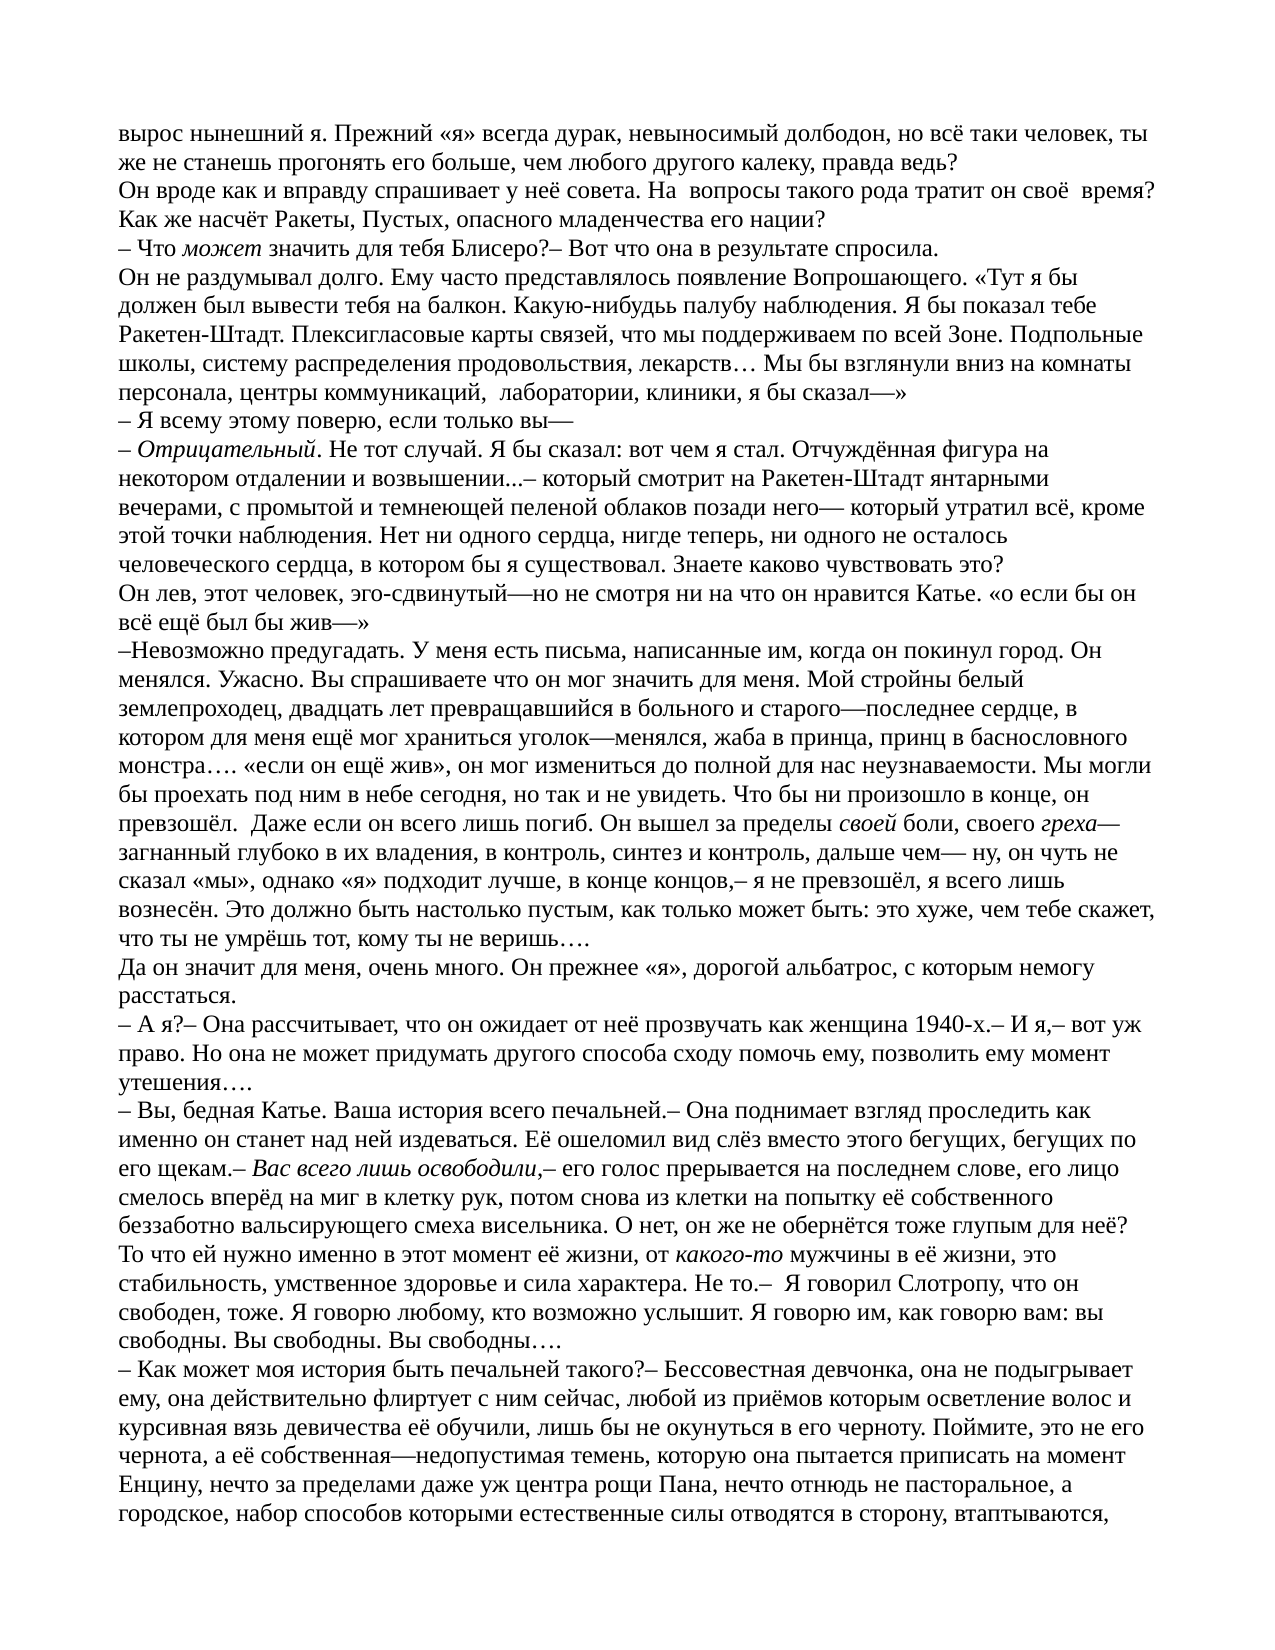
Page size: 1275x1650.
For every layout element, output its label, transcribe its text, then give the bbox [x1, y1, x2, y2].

text – Как может моя история быть печальней такого?– Бессовестная девчонка, она не подыгрывает ему, она действительно флиртует с ним сейчас, любой из приёмов которым осветление волос и курсивная вязь девичества её обучили, лишь бы не окунуться в его черноту. Поймите, это не его чернота, а её собственная—недопустимая темень, которую она пытается приписать на момент Енцину, нечто за пределами даже уж центра рощи Пана, нечто отнюдь не пасторальное, а городское, набор способов которыми естественные силы отводятся в сторону, втаптываются, [118, 1354, 1157, 1527]
text – Я всему этому поверю, если только вы— [118, 406, 1157, 434]
text Да он значит для меня, очень много. Он прежнее «я», дорогой альбатрос, с которым немогу расстаться. [118, 952, 1157, 1009]
text Он не раздумывал долго. Ему часто представлялось появление Вопрошающего. «Тут я бы должен был вывести тебя на балкон. Какую-нибудьь палубу наблюдения. Я бы показал тебе Ракетен-Штадт. Плексигласовые карты связей, что мы поддерживаем по всей Зоне. Подпольные школы, систему распределения продовольствия, лекарств… Мы бы взглянули вниз на комнаты персонала, центры коммуникаций, лаборатории, клиники, я бы сказал—» [118, 262, 1157, 406]
text – Вы, бедная Катье. Ваша история всего печальней.– Она поднимает взгляд проследить как именно он станет над ней издеваться. Её ошеломил вид слёз вместо этого бегущих, бегущих по его щекам.– Вас всего лишь освободили,– его голос прерывается на последнем слове, его лицо смелось вперёд на миг в клетку рук, потом снова из клетки на попытку её собственного беззаботно вальсирующего смеха висельника. О нет, он же не обернётся тоже глупым для неё? То что ей нужно именно в этот момент её жизни, от какого-то мужчины в её жизни, это стабильность, умственное здоровье и сила характера. Не то.– Я говорил Слотропу, что он свободен, тоже. Я говорю любому, кто возможно услышит. Я говорю им, как говорю вам: вы свободны. Вы свободны. Вы свободны…. [118, 1096, 1157, 1354]
text Он вроде как и вправду спрашивает у неё совета. На вопросы такого рода тратит он своё время? Как же насчёт Ракеты, Пустых, опасного младенчества его нации? [118, 176, 1157, 233]
text Он лев, этот человек, эго-сдвинутый—но не смотря ни на что он нравится Катье. «о если бы он всё ещё был бы жив—» [118, 578, 1157, 636]
text – А я?– Она рассчитывает, что он ожидает от неё прозвучать как женщина 1940-х.– И я,– вот уж право. Но она не может придумать другого способа сходу помочь ему, позволить ему момент утешения…. [118, 1009, 1157, 1096]
text вырос нынешний я. Прежний «я» всегда дурак, невыносимый долбодон, но всё таки человек, ты же не станешь прогонять его больше, чем любого другого калеку, правда ведь? [118, 118, 1157, 176]
text –Невозможно предугадать. У меня есть письма, написанные им, когда он покинул город. Он менялся. Ужасно. Вы спрашиваете что он мог значить для меня. Мой стройны белый землепроходец, двадцать лет превращавшийся в больного и старого—последнее сердце, в котором для меня ещё мог храниться уголок—менялся, жаба в принца, принц в баснословного монстра…. «если он ещё жив», он мог измениться до полной для нас неузнаваемости. Мы могли бы проехать под ним в небе сегодня, но так и не увидеть. Что бы ни произошло в конце, он превзошёл. Даже если он всего лишь погиб. Он вышел за пределы своей боли, своего греха—загнанный глубоко в их владения, в контроль, синтез и контроль, дальше чем— ну, он чуть не сказал «мы», однако «я» подходит лучше, в конце концов,– я не превзошёл, я всего лишь вознесён. Это должно быть настолько пустым, как только может быть: это хуже, чем тебе скажет, что ты не умрёшь тот, кому ты не веришь…. [118, 636, 1157, 952]
text – Отрицательный. Не тот случай. Я бы сказал: вот чем я стал. Отчуждённая фигура на некотором отдалении и возвышении...– который смотрит на Ракетен-Штадт янтарными вечерами, с промытой и темнеющей пеленой облаков позади него— который утратил всё, кроме этой точки наблюдения. Нет ни одного сердца, нигде теперь, ни одного не осталось человеческого сердца, в котором бы я существовал. Знаете каково чувствовать это? [118, 434, 1157, 578]
text – Что может значить для тебя Блисеро?– Вот что она в результате спросила. [118, 233, 1157, 262]
